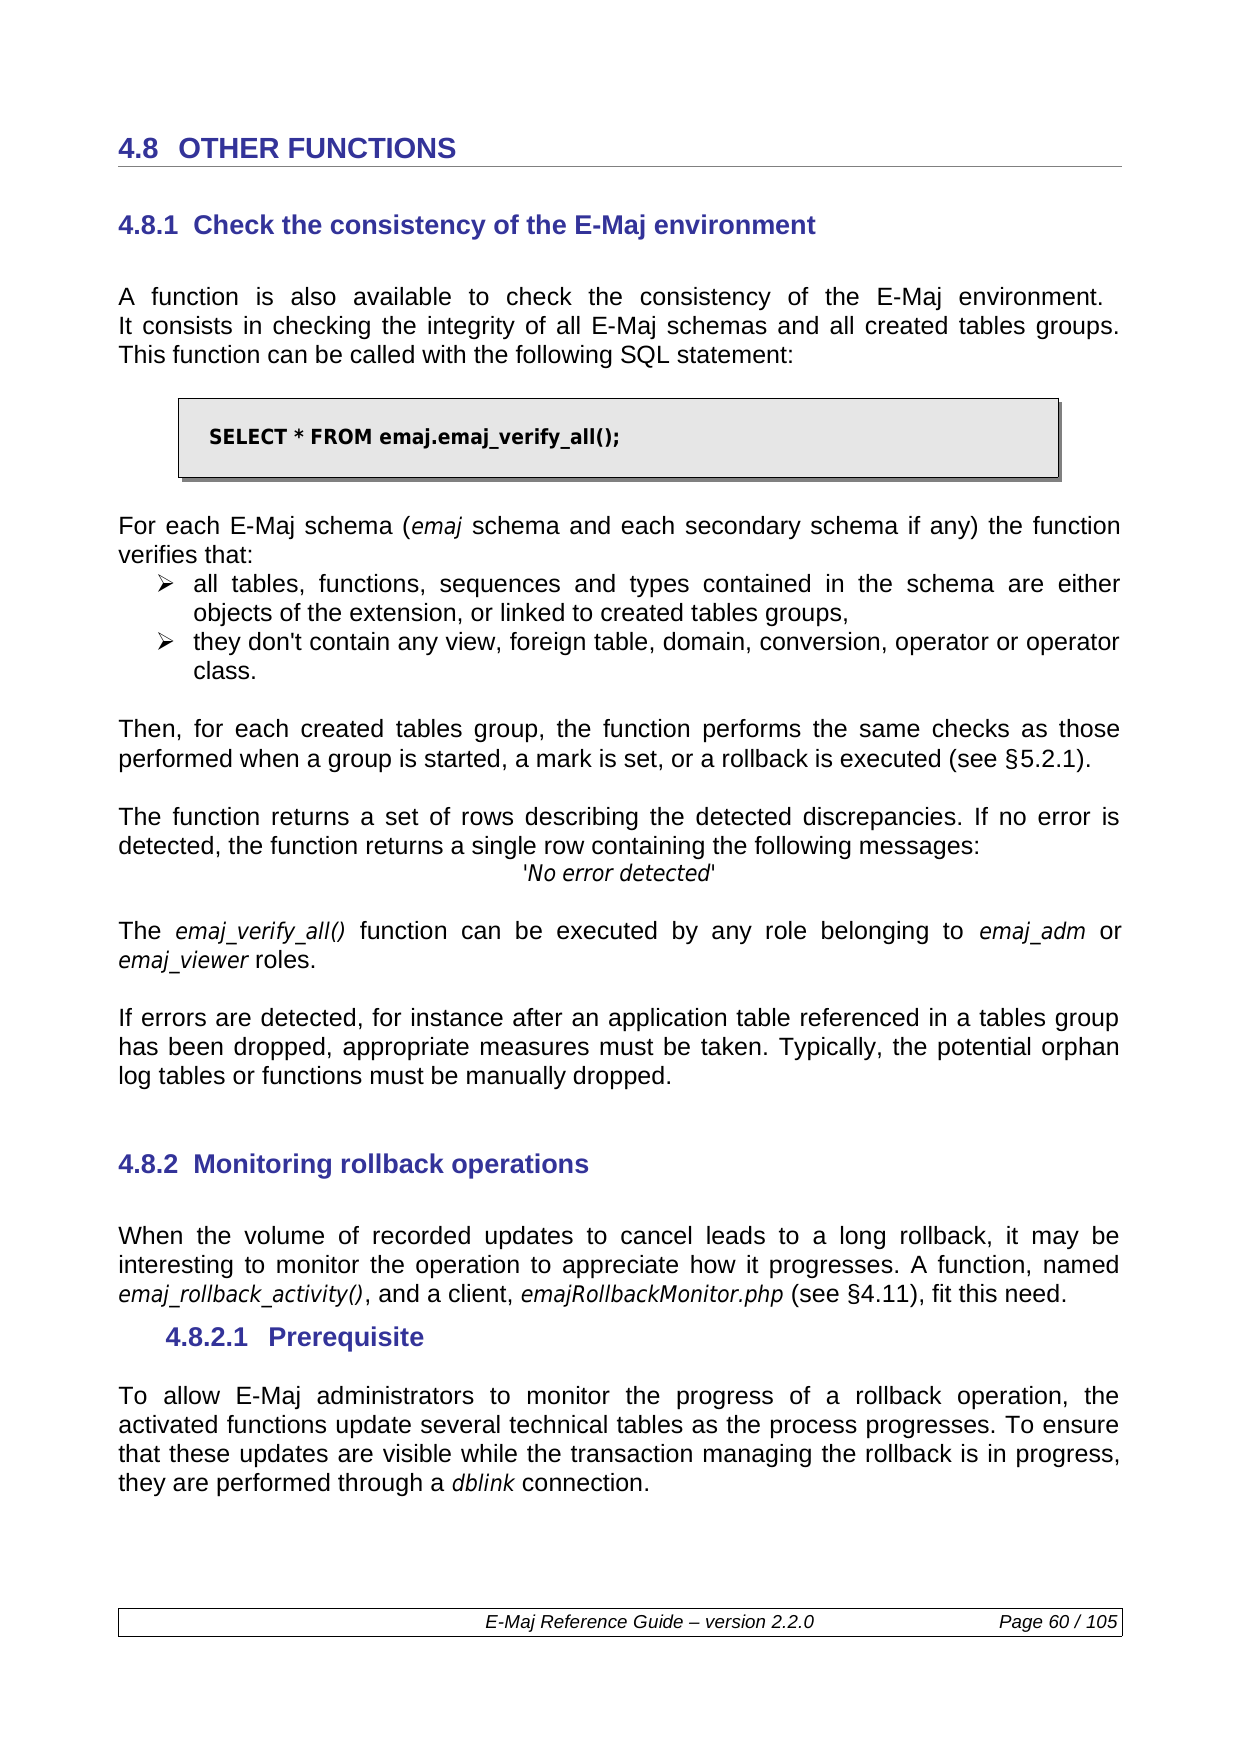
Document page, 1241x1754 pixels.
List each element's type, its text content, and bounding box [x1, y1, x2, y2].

subtitle Monitoring rollback operations [118, 1148, 1122, 1179]
list all tables, functions, sequences and types contained in the schema are either objects of the extension, or linked to created tables groups, [156, 569, 1122, 627]
text Then, for each created tables group, the function performs the same checks as those performed when a group is started, a mark is set, or a rollback is executed (see §5.2.1). [118, 714, 1122, 772]
text When the volume of recorded updates to cancel leads to a long rollback, it may be interesting to monitor the operation to appreciate how it progresses. A function, named emaj_rollback_activity(), and a client, emajRollbackMonitor.php (see §4.11), fit this need. [118, 1221, 1122, 1308]
text SELECT * FROM emaj.emaj_verify_all(); [179, 422, 1058, 447]
text The function returns a set of rows describing the detected discrepancies. If no error is detected, the function returns a single row containing the following messages: [118, 802, 1122, 860]
text The emaj_verify_all() function can be executed by any role belonging to emaj_adm or emaj_viewer roles. [118, 916, 1122, 974]
text 'No error detected' [118, 860, 1122, 887]
text To allow E-Maj administrators to monitor the progress of a rollback operation, the activated functions update several technical tables as the process progresses. To ensure that these updates are visible while the transaction managing the rollback is in progress, they are performed through a dblink connection. [118, 1381, 1122, 1497]
subtitle Other functions [118, 131, 1122, 166]
subtitle Check the consistency of the E-Maj environment [118, 209, 1122, 240]
text If errors are detected, for instance after an application table referenced in a tables group has been dropped, appropriate measures must be taken. Typically, the potential orphan log tables or functions must be manually dropped. [118, 1003, 1122, 1090]
text For each E-Maj schema (emaj schema and each secondary schema if any) the function verifies that: [118, 511, 1122, 569]
text A function is also available to check the consistency of the E-Maj environment. It consists in checking the integrity of all E-Maj schemas and all created tables groups. This function can be called with the following SQL statement: [118, 281, 1122, 369]
subtitle Prerequisite [165, 1321, 1122, 1352]
list they don't contain any view, foreign table, domain, conversion, operator or operator class. [156, 627, 1122, 685]
